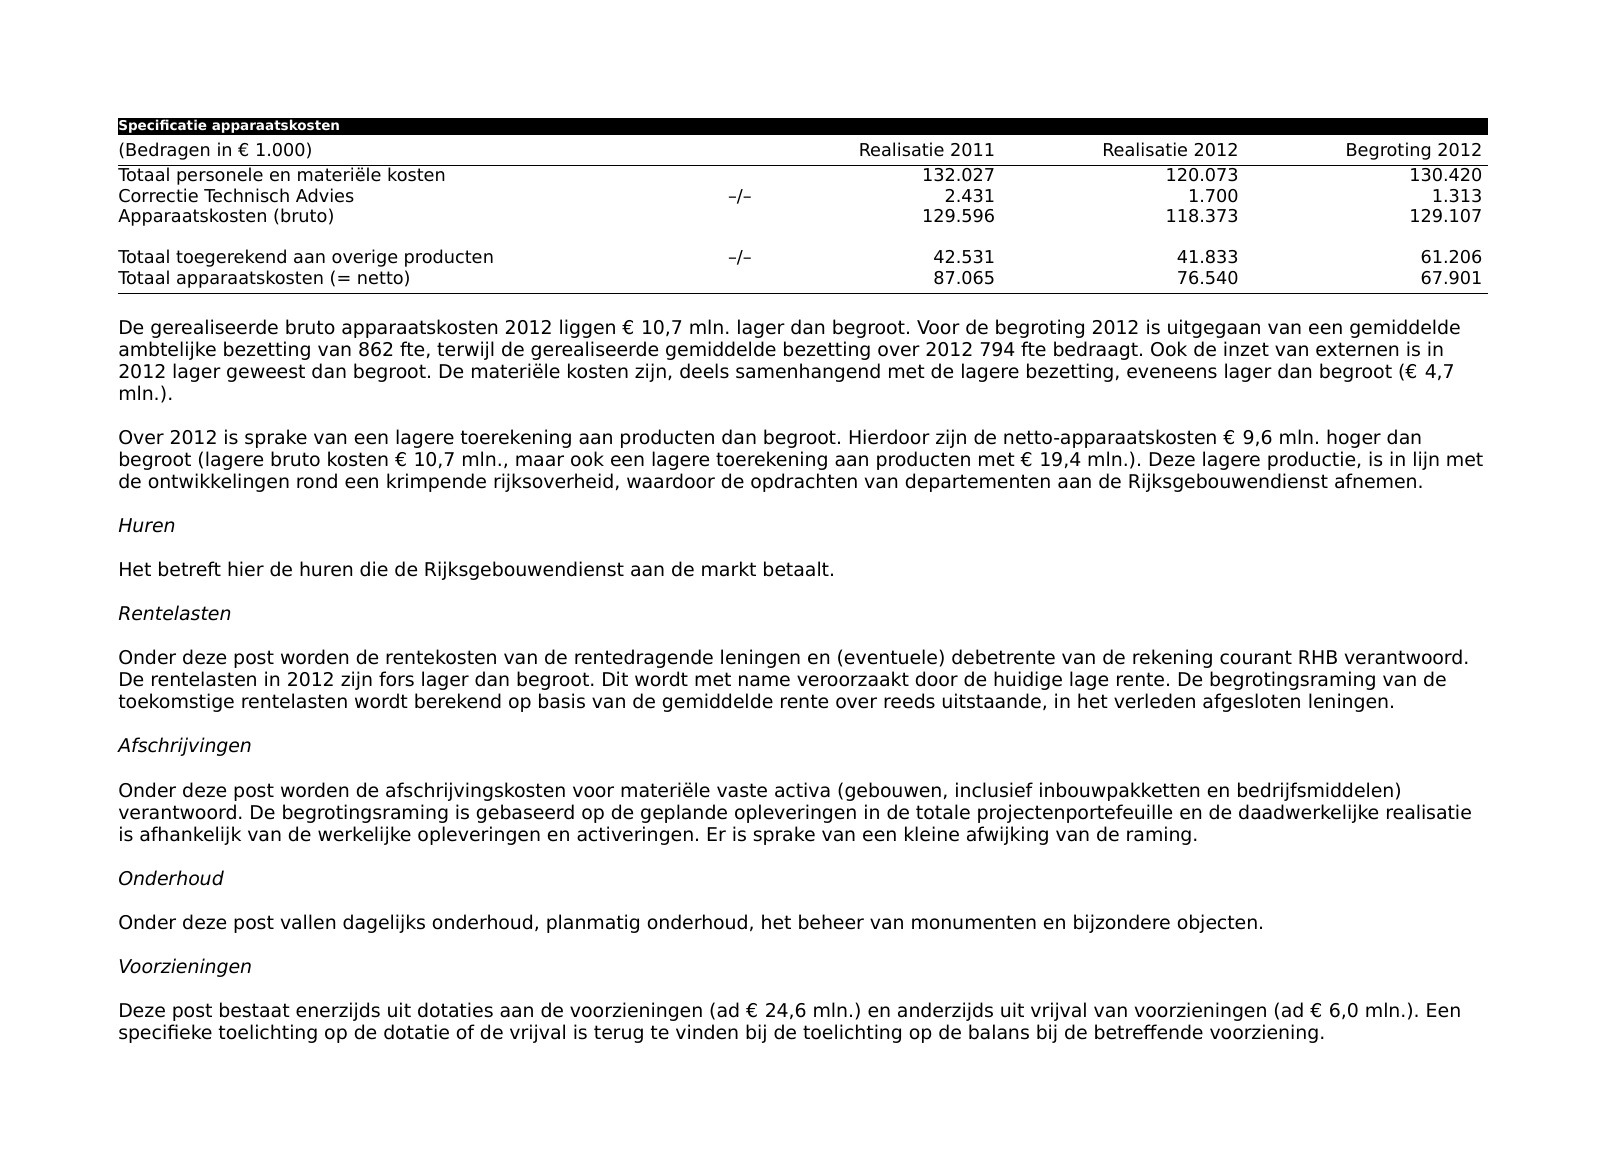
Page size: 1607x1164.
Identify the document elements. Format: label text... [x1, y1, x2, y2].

table_cell Begroting 2012 [1245, 135, 1488, 165]
table_cell [758, 227, 1001, 247]
subtitle Voorzieningen [118, 956, 1488, 978]
table_cell [1001, 227, 1244, 247]
table_cell Correctie Technisch Advies [118, 186, 696, 206]
table_cell Totaal toegerekend aan overige producten [118, 248, 696, 268]
table_cell 2.431 [758, 186, 1001, 206]
table_cell 61.206 [1245, 248, 1488, 268]
table_cell 1.313 [1245, 186, 1488, 206]
text Onder deze post worden de rentekosten van de rentedragende leningen en (eventuele) debetrente van de rekening courant RHB verantwoord. De rentelasten in 2012 zijn fors lager dan begroot. Dit wordt met name veroorzaakt door de huidige lage rente. De begrotingsraming van de toekomstige rentelasten wordt berekend op basis van de gemiddelde rente over reeds uitstaande, in het verleden afgesloten leningen. [118, 647, 1488, 713]
text Het betreft hier de huren die de Rijksgebouwendienst aan de markt betaalt. [118, 559, 1488, 581]
table_cell 118.373 [1001, 206, 1244, 227]
table_cell 129.596 [758, 206, 1001, 227]
table_cell 132.027 [758, 166, 1001, 186]
table_cell 120.073 [1001, 166, 1244, 186]
table_cell 41.833 [1001, 248, 1244, 268]
table_cell –/– [696, 248, 757, 268]
table_cell [696, 227, 757, 247]
table_cell Totaal apparaatskosten (= netto) [118, 268, 696, 293]
table_cell [696, 135, 757, 165]
table_cell [118, 227, 696, 247]
text Deze post bestaat enerzijds uit dotaties aan de voorzieningen (ad € 24,6 mln.) en anderzijds uit vrijval van voorzieningen (ad € 6,0 mln.). Een specifieke toelichting op de dotatie of de vrijval is terug te vinden bij de toelichting op de balans bij de betreffende voorziening. [118, 1000, 1488, 1044]
text De gerealiseerde bruto apparaatskosten 2012 liggen € 10,7 mln. lager dan begroot. Voor de begroting 2012 is uitgegaan van een gemiddelde ambtelijke bezetting van 862 fte, terwijl de gerealiseerde gemiddelde bezetting over 2012 794 fte bedraagt. Ook de inzet van externen is in 2012 lager geweest dan begroot. De materiële kosten zijn, deels samenhangend met de lagere bezetting, eveneens lager dan begroot (€ 4,7 mln.). [118, 317, 1488, 404]
subtitle Rentelasten [118, 603, 1488, 625]
table_cell Totaal personele en materiële kosten [118, 166, 696, 186]
table_cell Realisatie 2011 [758, 135, 1001, 165]
table_header Specificatie apparaatskosten [118, 118, 1488, 134]
table_cell 87.065 [758, 268, 1001, 293]
table_cell Apparaatskosten (bruto) [118, 206, 696, 227]
table_cell 129.107 [1245, 206, 1488, 227]
subtitle Onderhoud [118, 868, 1488, 890]
table_cell [696, 268, 757, 293]
table_cell [696, 206, 757, 227]
table_cell [1245, 227, 1488, 247]
table_cell 42.531 [758, 248, 1001, 268]
text Over 2012 is sprake van een lagere toerekening aan producten dan begroot. Hierdoor zijn de netto-apparaatskosten € 9,6 mln. hoger dan begroot (lagere bruto kosten € 10,7 mln., maar ook een lagere toerekening aan producten met € 19,4 mln.). Deze lagere productie, is in lijn met de ontwikkelingen rond een krimpende rijksoverheid, waardoor de opdrachten van departementen aan de Rijksgebouwendienst afnemen. [118, 427, 1488, 493]
table_cell [696, 166, 757, 186]
subtitle Afschrijvingen [118, 735, 1488, 757]
table_cell 1.700 [1001, 186, 1244, 206]
table_cell Realisatie 2012 [1001, 135, 1244, 165]
table_cell (Bedragen in € 1.000) [118, 135, 696, 165]
table_cell 130.420 [1245, 166, 1488, 186]
text Onder deze post vallen dagelijks onderhoud, planmatig onderhoud, het beheer van monumenten en bijzondere objecten. [118, 912, 1488, 934]
table_cell –/– [696, 186, 757, 206]
subtitle Huren [118, 515, 1488, 537]
text Onder deze post worden de afschrijvingskosten voor materiële vaste activa (gebouwen, inclusief inbouwpakketten en bedrijfsmiddelen) verantwoord. De begrotingsraming is gebaseerd op de geplande opleveringen in de totale projectenportefeuille en de daadwerkelijke realisatie is afhankelijk van de werkelijke opleveringen en activeringen. Er is sprake van een kleine afwijking van de raming. [118, 779, 1488, 846]
table_cell 76.540 [1001, 268, 1244, 293]
table_cell 67.901 [1245, 268, 1488, 293]
